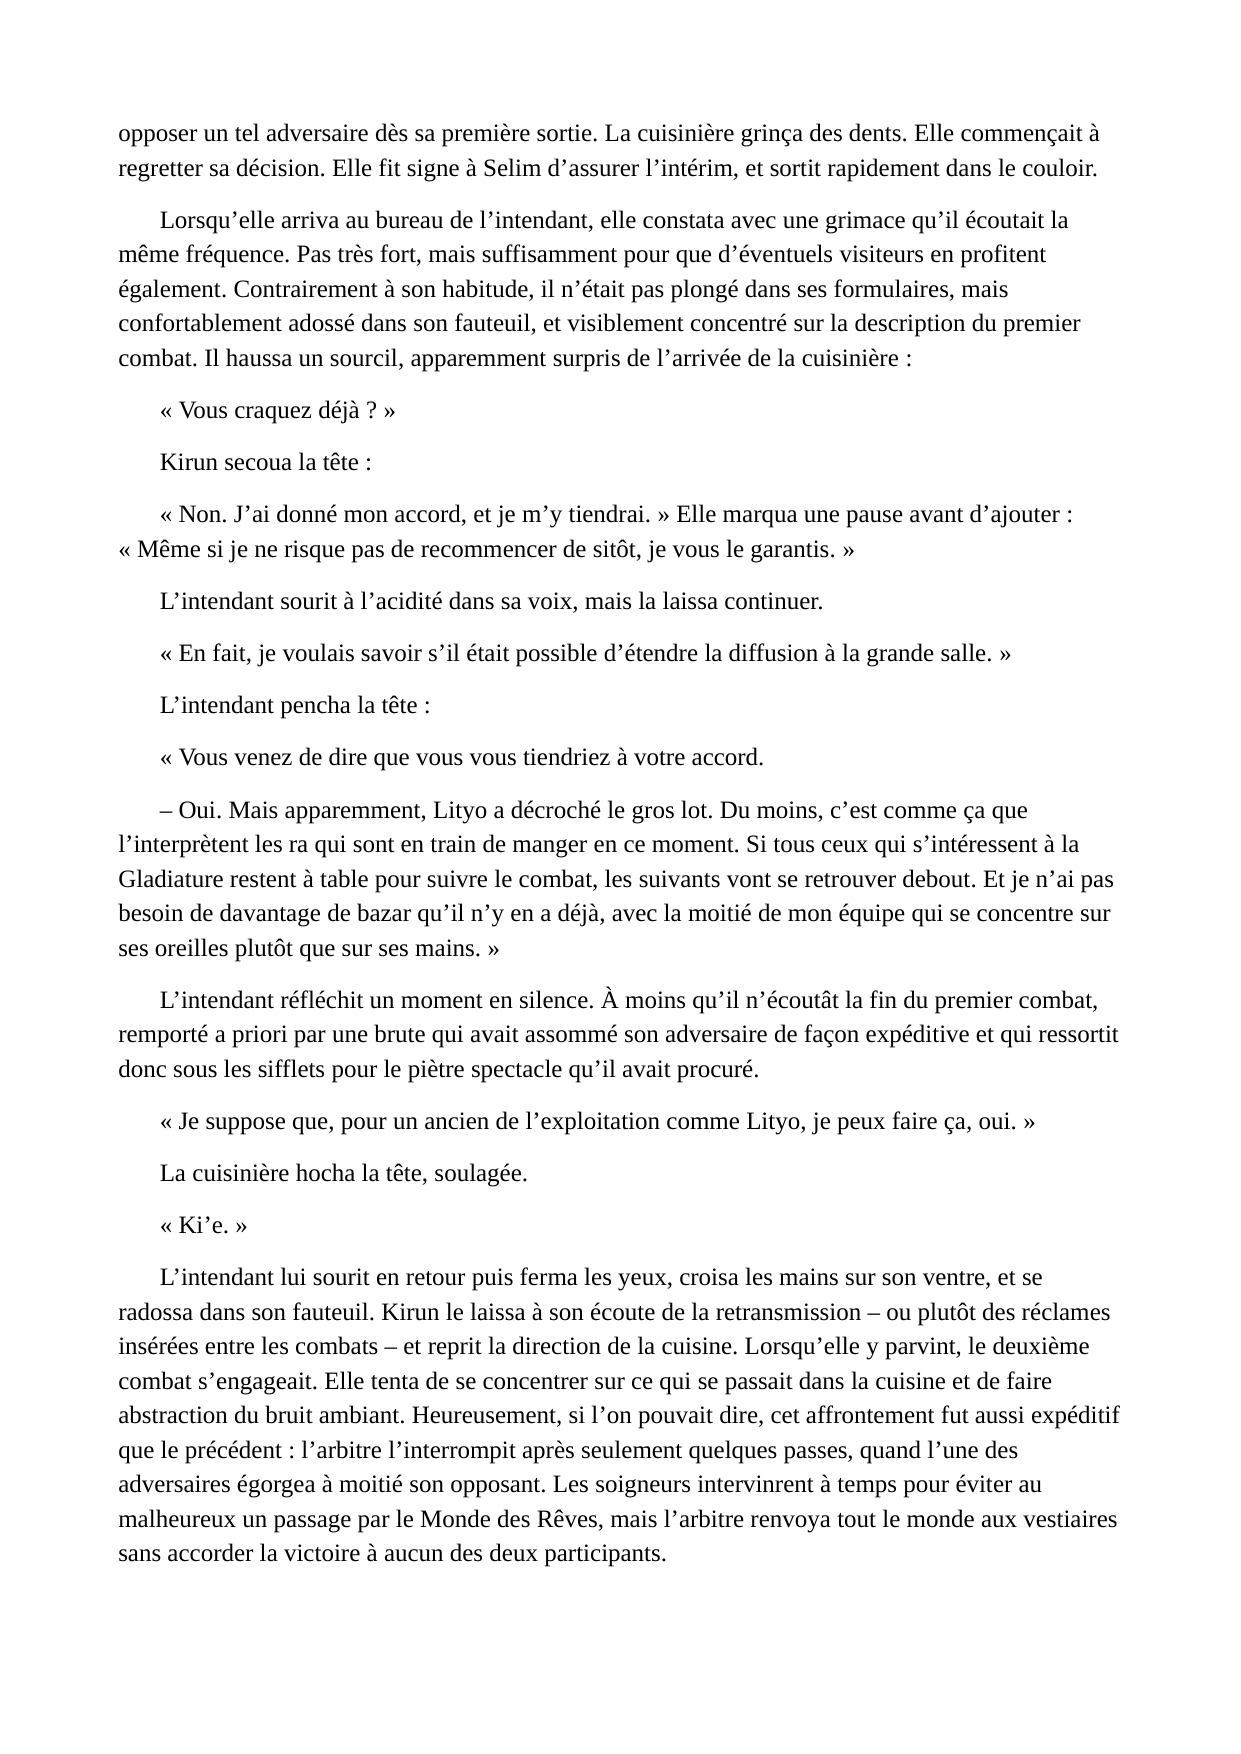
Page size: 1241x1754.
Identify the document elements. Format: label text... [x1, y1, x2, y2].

text L’intendant pencha la tête : [118, 690, 1122, 719]
text L’intendant réfléchit un moment en silence. À moins qu’il n’écoutât la fin du premier combat, remporté a priori par une brute qui avait assommé son adversaire de façon expéditive et qui ressortit donc sous les sifflets pour le piètre spectacle qu’il avait procuré. [118, 985, 1122, 1082]
text L’intendant sourit à l’acidité dans sa voix, mais la laissa continuer. [118, 586, 1122, 615]
text « Ki’e. » [118, 1210, 1122, 1239]
text Lorsqu’elle arriva au bureau de l’intendant, elle constata avec une grimace qu’il écoutait la même fréquence. Pas très fort, mais suffisamment pour que d’éventuels visiteurs en profitent également. Contrairement à son habitude, il n’était pas plongé dans ses formulaires, mais confortablement adossé dans son fauteuil, et visiblement concentré sur la description du premier combat. Il haussa un sourcil, apparemment surpris de l’arrivée de la cuisinière : [118, 205, 1122, 371]
text « Non. J’ai donné mon accord, et je m’y tiendrai. » Elle marqua une pause avant d’ajouter : « Même si je ne risque pas de recommencer de sitôt, je vous le garantis. » [118, 499, 1122, 562]
text opposer un tel adversaire dès sa première sortie. La cuisinière grinça des dents. Elle commençait à regretter sa décision. Elle fit signe à Selim d’assurer l’intérim, et sortit rapidement dans le couloir. [118, 118, 1122, 181]
text – Oui. Mais apparemment, Lityo a décroché le gros lot. Du moins, c’est comme ça que l’interprètent les ra qui sont en train de manger en ce moment. Si tous ceux qui s’intéressent à la Gladiature restent à table pour suivre le combat, les suivants vont se retrouver debout. Et je n’ai pas besoin de davantage de bazar qu’il n’y en a déjà, avec la moitié de mon équipe qui se concentre sur ses oreilles plutôt que sur ses mains. » [118, 795, 1122, 961]
text L’intendant lui sourit en retour puis ferma les yeux, croisa les mains sur son ventre, et se radossa dans son fauteuil. Kirun le laissa à son écoute de la retransmission – ou plutôt des réclames insérées entre les combats – et reprit la direction de la cuisine. Lorsqu’elle y parvint, le deuxième combat s’engageait. Elle tenta de se concentrer sur ce qui se passait dans la cuisine et de faire abstraction du bruit ambiant. Heureusement, si l’on pouvait dire, cet affrontement fut aussi expéditif que le précédent : l’arbitre l’interrompit après seulement quelques passes, quand l’une des adversaires égorgea à moitié son opposant. Les soigneurs intervinrent à temps pour éviter au malheureux un passage par le Monde des Rêves, mais l’arbitre renvoya tout le monde aux vestiaires sans accorder la victoire à aucun des deux participants. [118, 1262, 1122, 1567]
text « Vous craquez déjà ? » [118, 395, 1122, 424]
text « En fait, je voulais savoir s’il était possible d’étendre la diffusion à la grande salle. » [118, 638, 1122, 667]
text « Je suppose que, pour un ancien de l’exploitation comme Lityo, je peux faire ça, oui. » [118, 1106, 1122, 1135]
text « Vous venez de dire que vous vous tiendriez à votre accord. [118, 742, 1122, 771]
text Kirun secoua la tête : [118, 447, 1122, 476]
text La cuisinière hocha la tête, soulagée. [118, 1158, 1122, 1187]
